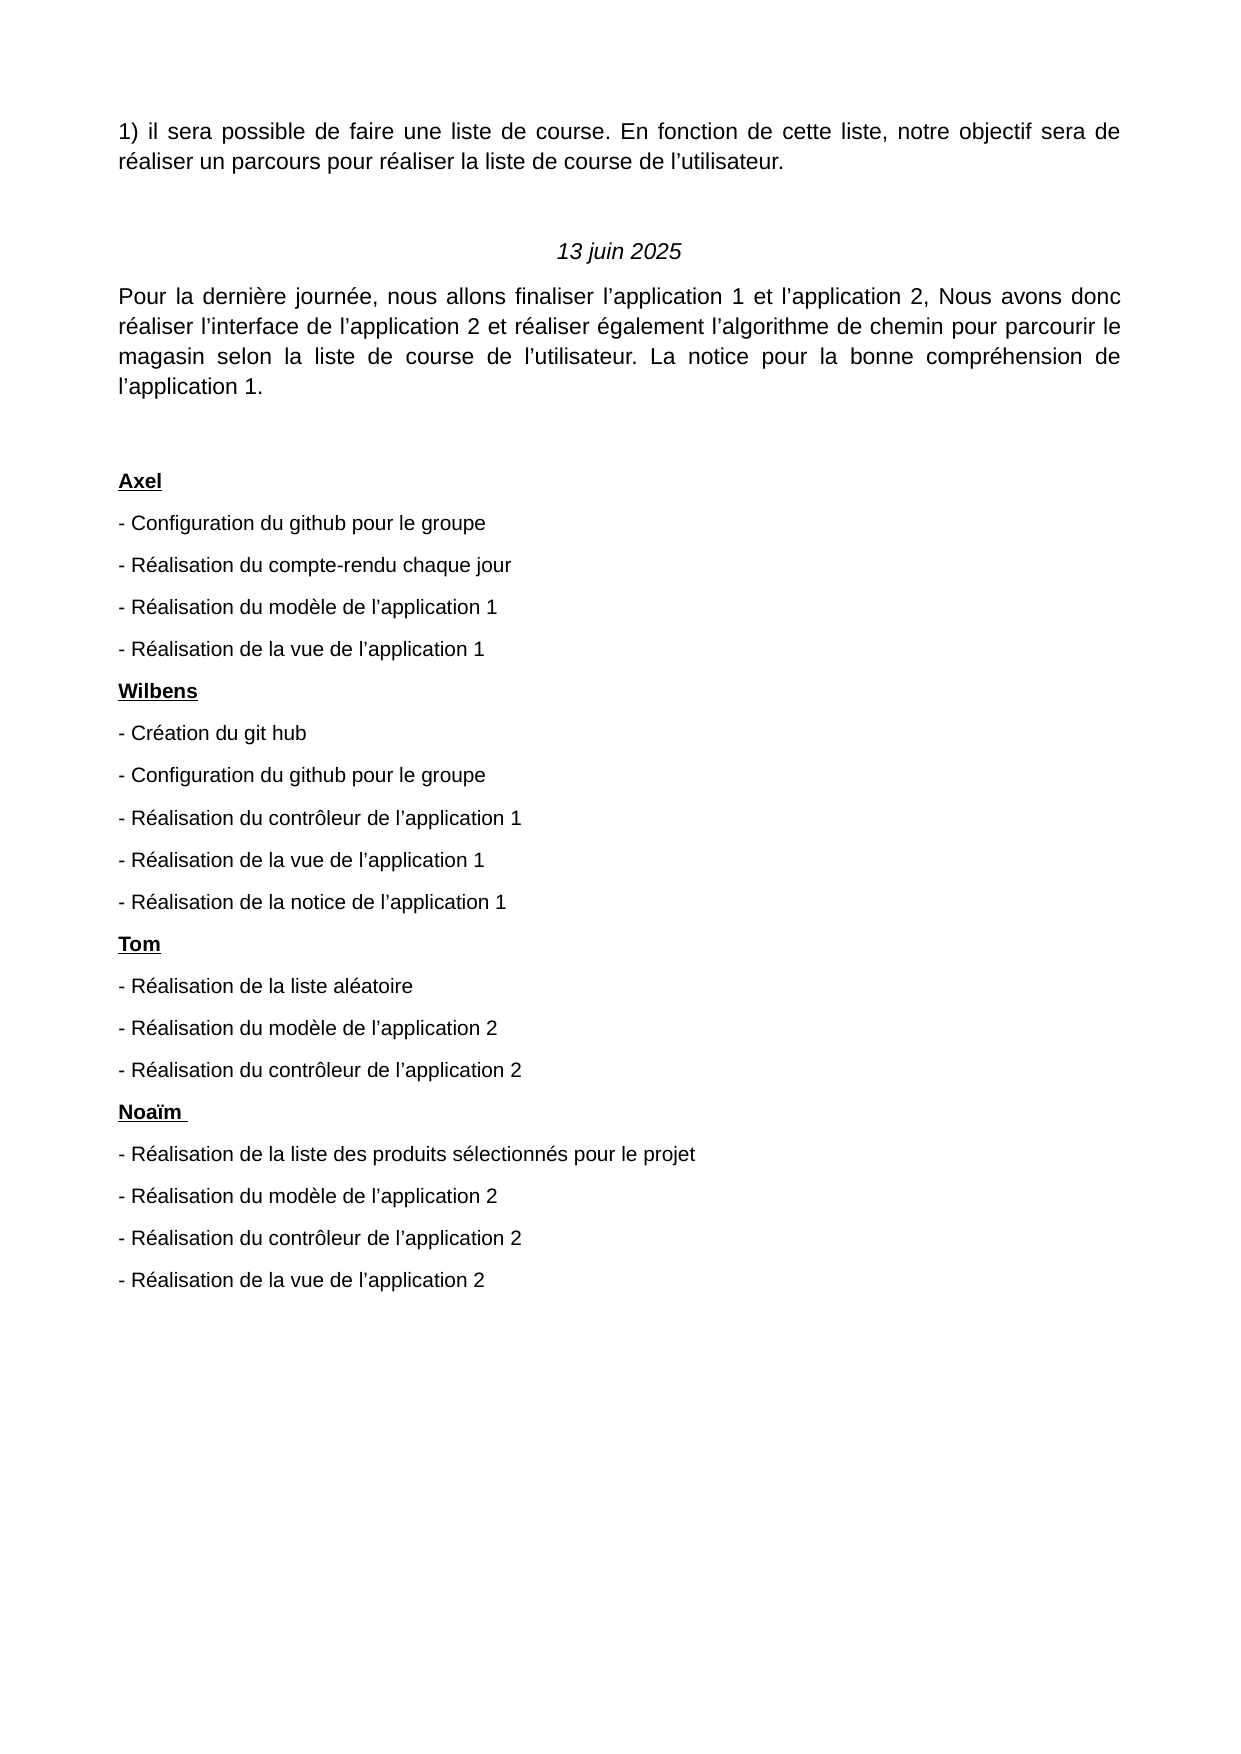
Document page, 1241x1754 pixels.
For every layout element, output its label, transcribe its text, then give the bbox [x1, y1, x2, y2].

text - Réalisation de la vue de l’application 1 [118, 847, 1122, 871]
text - Réalisation de la notice de l’application 1 [118, 889, 1122, 913]
text - Configuration du github pour le groupe [118, 763, 1122, 787]
text - Réalisation de la liste des produits sélectionnés pour le projet [118, 1142, 1122, 1166]
text Tom [118, 932, 1122, 956]
text - Réalisation de la liste aléatoire [118, 974, 1122, 998]
text - Réalisation du compte-rendu chaque jour [118, 553, 1122, 577]
text - Réalisation du contrôleur de l’application 2 [118, 1226, 1122, 1250]
text Axel [118, 469, 1122, 493]
text - Configuration du github pour le groupe [118, 511, 1122, 535]
text - Réalisation du contrôleur de l’application 1 [118, 805, 1122, 829]
text Noaïm [118, 1100, 1122, 1124]
text - Réalisation du modèle de l’application 2 [118, 1184, 1122, 1208]
text - Réalisation du modèle de l’application 2 [118, 1016, 1122, 1040]
text 1) il sera possible de faire une liste de course. En fonction de cette liste, notre objectif sera de réaliser un parcours pour réaliser la liste de course de l’utilisateur. [118, 118, 1122, 175]
text - Création du git hub [118, 721, 1122, 745]
text Wilbens [118, 679, 1122, 703]
text - Réalisation du contrôleur de l’application 2 [118, 1058, 1122, 1082]
text - Réalisation du modèle de l’application 1 [118, 595, 1122, 619]
text - Réalisation de la vue de l’application 1 [118, 637, 1122, 661]
text - Réalisation de la vue de l’application 2 [118, 1268, 1122, 1292]
text Pour la dernière journée, nous allons finaliser l’application 1 et l’application 2, Nous avons donc réaliser l’interface de l’application 2 et réaliser également l’algorithme de chemin pour parcourir le magasin selon la liste de course de l’utilisateur. La notice pour la bonne compréhension de l’application 1. [118, 283, 1122, 400]
text 13 juin 2025 [118, 238, 1122, 264]
